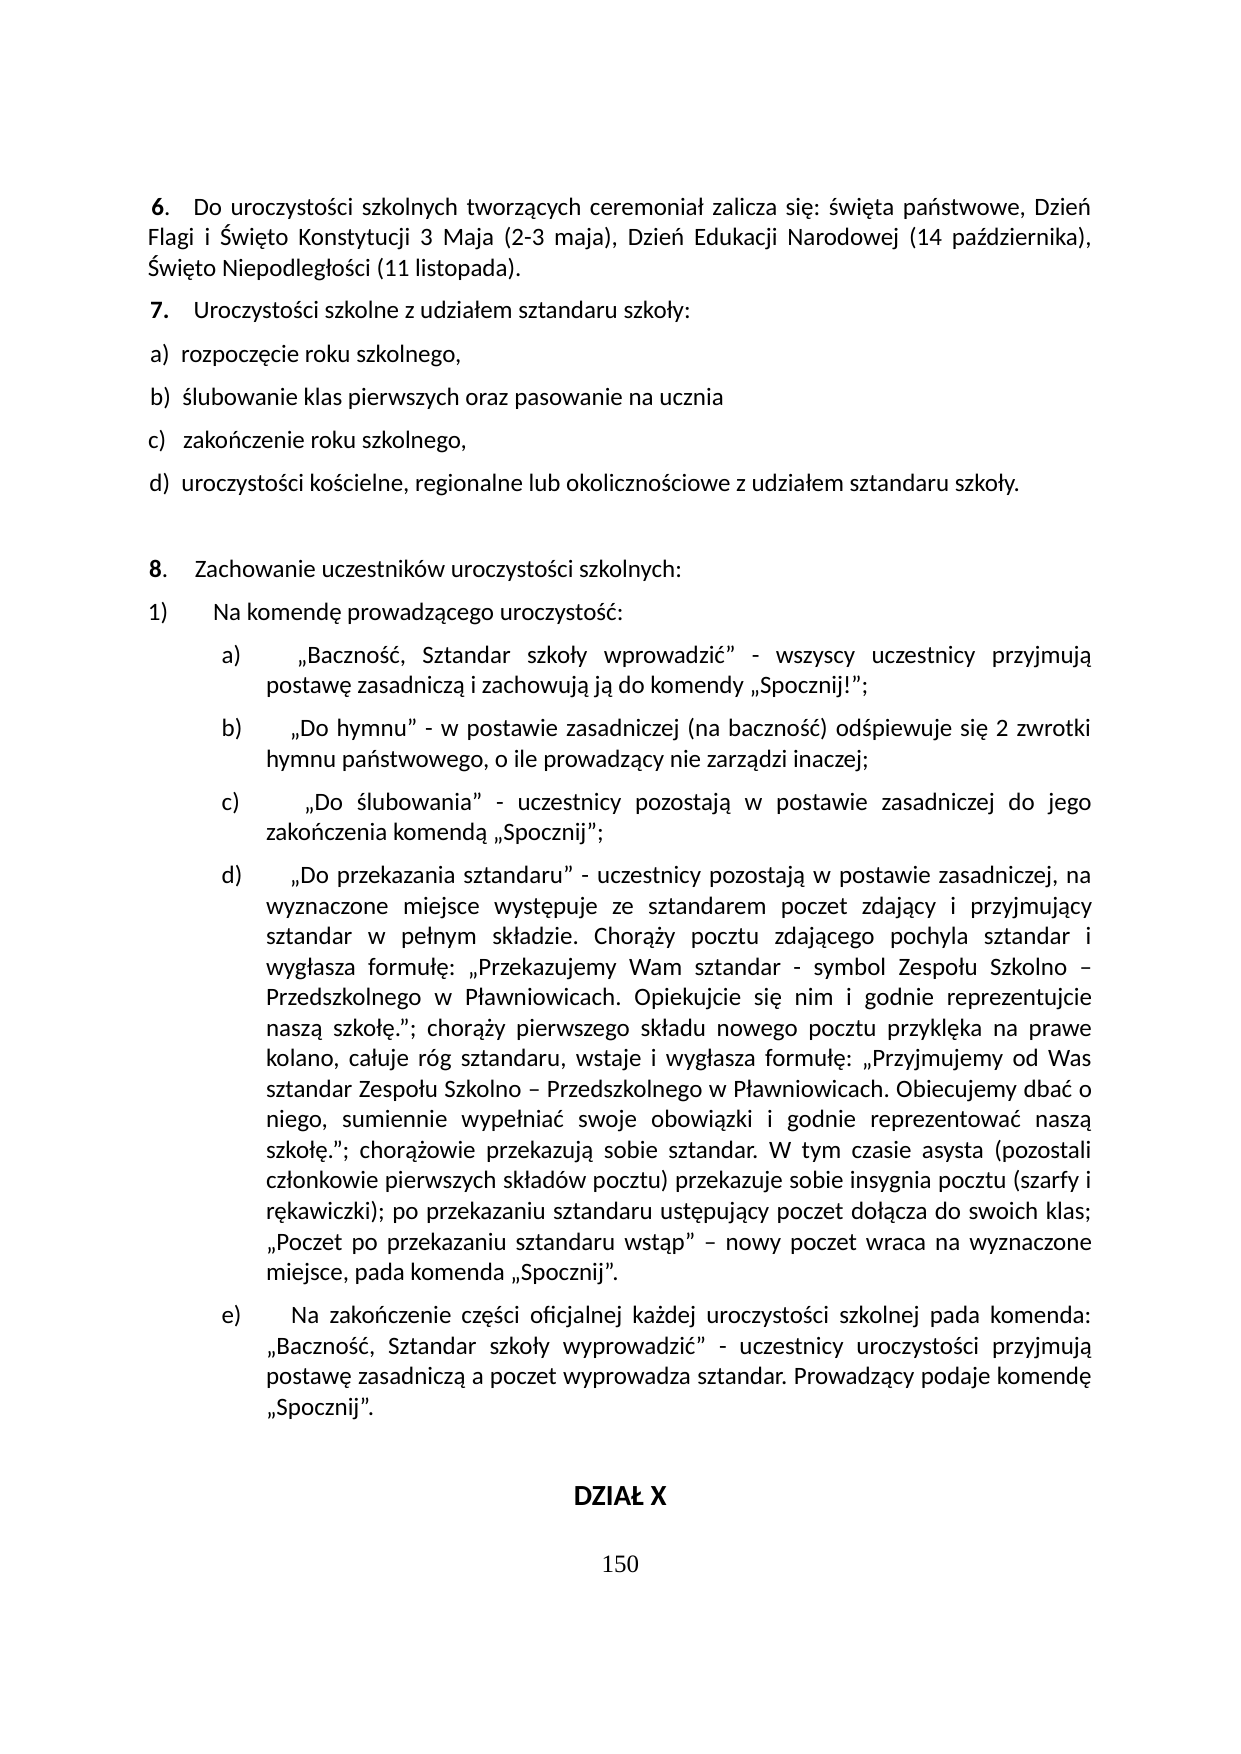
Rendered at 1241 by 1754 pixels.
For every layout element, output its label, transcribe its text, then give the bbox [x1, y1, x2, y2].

text c) „Do ślubowania” - uczestnicy pozostają w postawie zasadniczej do jego zakończenia komendą „Spocznij”; [221, 786, 1093, 847]
text 1) Na komendę prowadzącego uroczystość: [148, 596, 1093, 626]
text 8. Zachowanie uczestników uroczystości szkolnych: [148, 553, 1093, 583]
text b) ślubowanie klas pierwszych oraz pasowanie na ucznia [148, 381, 1093, 411]
text d) uroczystości kościelne, regionalne lub okolicznościowe z udziałem sztandaru szkoły. [149, 467, 1093, 497]
text a) rozpoczęcie roku szkolnego, [150, 338, 1093, 368]
text DZIAŁ X [148, 1477, 1093, 1512]
text e) Na zakończenie części oficjalnej każdej uroczystości szkolnej pada komenda: „Baczność, Sztandar szkoły wyprowadzić” - uczestnicy uroczystości przyjmują postawę zasadniczą a poczet wyprowadza sztandar. Prowadzący podaje komendę „Spocznij”. [221, 1299, 1093, 1421]
text c) zakończenie roku szkolnego, [148, 424, 1093, 454]
text a) „Baczność, Sztandar szkoły wprowadzić” - wszyscy uczestnicy przyjmują postawę zasadniczą i zachowują ją do komendy „Spocznij!”; [221, 639, 1093, 700]
text d) „Do przekazania sztandaru” - uczestnicy pozostają w postawie zasadniczej, na wyznaczone miejsce występuje ze sztandarem poczet zdający i przyjmujący sztandar w pełnym składzie. Chorąży pocztu zdającego pochyla sztandar i wygłasza formułę: „Przekazujemy Wam sztandar - symbol Zespołu Szkolno – Przedszkolnego w Pławniowicach. Opiekujcie się nim i godnie reprezentujcie naszą szkołę.”; chorąży pierwszego składu nowego pocztu przyklęka na prawe kolano, całuje róg sztandaru, wstaje i wygłasza formułę: „Przyjmujemy od Was sztandar Zespołu Szkolno – Przedszkolnego w Pławniowicach. Obiecujemy dbać o niego, sumiennie wypełniać swoje obowiązki i godnie reprezentować naszą szkołę.”; chorążowie przekazują sobie sztandar. W tym czasie asysta (pozostali członkowie pierwszych składów pocztu) przekazuje sobie insygnia pocztu (szarfy i rękawiczki); po przekazaniu sztandaru ustępujący poczet dołącza do swoich klas; „Poczet po przekazaniu sztandaru wstąp” – nowy poczet wraca na wyznaczone miejsce, pada komenda „Spocznij”. [221, 859, 1093, 1287]
text 7. Uroczystości szkolne z udziałem sztandaru szkoły: [148, 295, 1093, 325]
text b) „Do hymnu” - w postawie zasadniczej (na baczność) odśpiewuje się 2 zwrotki hymnu państwowego, o ile prowadzący nie zarządzi inaczej; [221, 712, 1093, 773]
text 6. Do uroczystości szkolnych tworzących ceremoniał zalicza się: święta państwowe, Dzień Flagi i Święto Konstytucji 3 Maja (2-3 maja), Dzień Edukacji Narodowej (14 października), Święto Niepodległości (11 listopada). [148, 191, 1093, 282]
